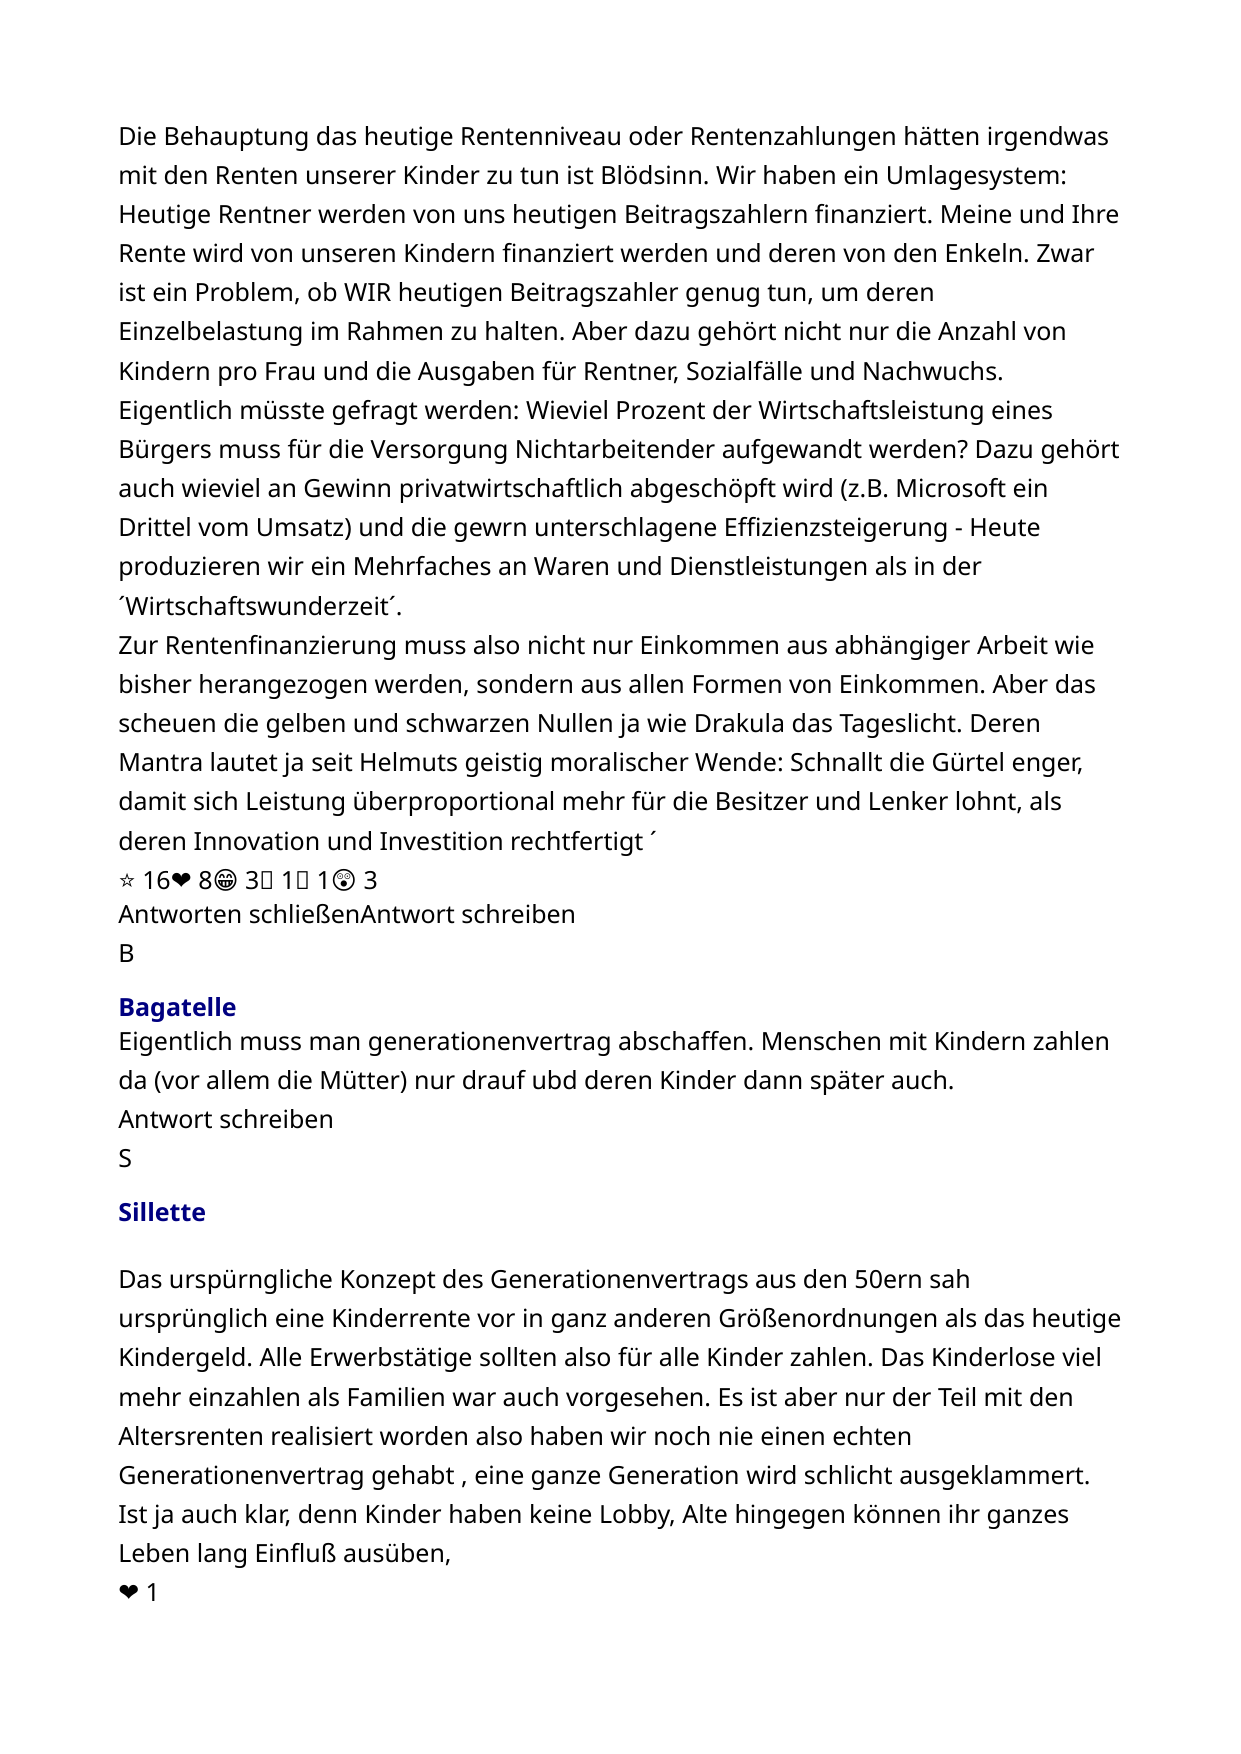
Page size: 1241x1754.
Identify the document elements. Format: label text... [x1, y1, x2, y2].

text Eigentlich muss man generationenvertrag abschaffen. Menschen mit Kindern zahlen da (vor allem die Mütter) nur drauf ubd deren Kinder dann später auch. [118, 1023, 1122, 1097]
text ⭐️ 16❤️ 8😁 3🙁 1🤨 1😲 3 [118, 862, 1122, 896]
text S [118, 1141, 1122, 1175]
text Zur Rentenfinanzierung muss also nicht nur Einkommen aus abhängiger Arbeit wie bisher herangezogen werden, sondern aus allen Formen von Einkommen. Aber das scheuen die gelben und schwarzen Nullen ja wie Drakula das Tageslicht. Deren Mantra lautet ja seit Helmuts geistig moralischer Wende: Schnallt die Gürtel enger, damit sich Leistung überproportional mehr für die Besitzer und Lenker lohnt, als deren Innovation und Investition rechtfertigt ´ [118, 627, 1122, 857]
text Das urspürngliche Konzept des Generationenvertrags aus den 50ern sah ursprünglich eine Kinderrente vor in ganz anderen Größenordnungen als das heutige Kindergeld. Alle Erwerbstätige sollten also für alle Kinder zahlen. Das Kinderlose viel mehr einzahlen als Familien war auch vorgesehen. Es ist aber nur der Teil mit den Altersrenten realisiert worden also haben wir noch nie einen echten Generationenvertrag gehabt , eine ganze Generation wird schlicht ausgeklammert. Ist ja auch klar, denn Kinder haben keine Lobby, Alte hingegen können ihr ganzes Leben lang Einfluß ausüben, [118, 1262, 1122, 1570]
text Eigentlich müsste gefragt werden: Wieviel Prozent der Wirtschaftsleistung eines Bürgers muss für die Versorgung Nichtarbeitender aufgewandt werden? Dazu gehört auch wieviel an Gewinn privatwirtschaftlich abgeschöpft wird (z.B. Microsoft ein Drittel vom Umsatz) und die gewrn unterschlagene Effizienzsteigerung - Heute produzieren wir ein Mehrfaches an Waren und Dienstleistungen als in der ´Wirtschaftswunderzeit´. [118, 392, 1122, 622]
text Antworten schließenAntwort schreiben [118, 896, 1122, 930]
text Antwort schreiben [118, 1102, 1122, 1136]
subtitle Sillette [118, 1194, 1122, 1229]
text Die Behauptung das heutige Rentenniveau oder Rentenzahlungen hätten irgendwas mit den Renten unserer Kinder zu tun ist Blödsinn. Wir haben ein Umlagesystem: Heutige Rentner werden von uns heutigen Beitragszahlern finanziert. Meine und Ihre Rente wird von unseren Kindern finanziert werden und deren von den Enkeln. Zwar ist ein Problem, ob WIR heutigen Beitragszahler genug tun, um deren Einzelbelastung im Rahmen zu halten. Aber dazu gehört nicht nur die Anzahl von Kindern pro Frau und die Ausgaben für Rentner, Sozialfälle und Nachwuchs. [118, 118, 1122, 387]
text ❤️ 1 [118, 1575, 1122, 1609]
text B [118, 936, 1122, 969]
subtitle Bagatelle [118, 989, 1122, 1023]
